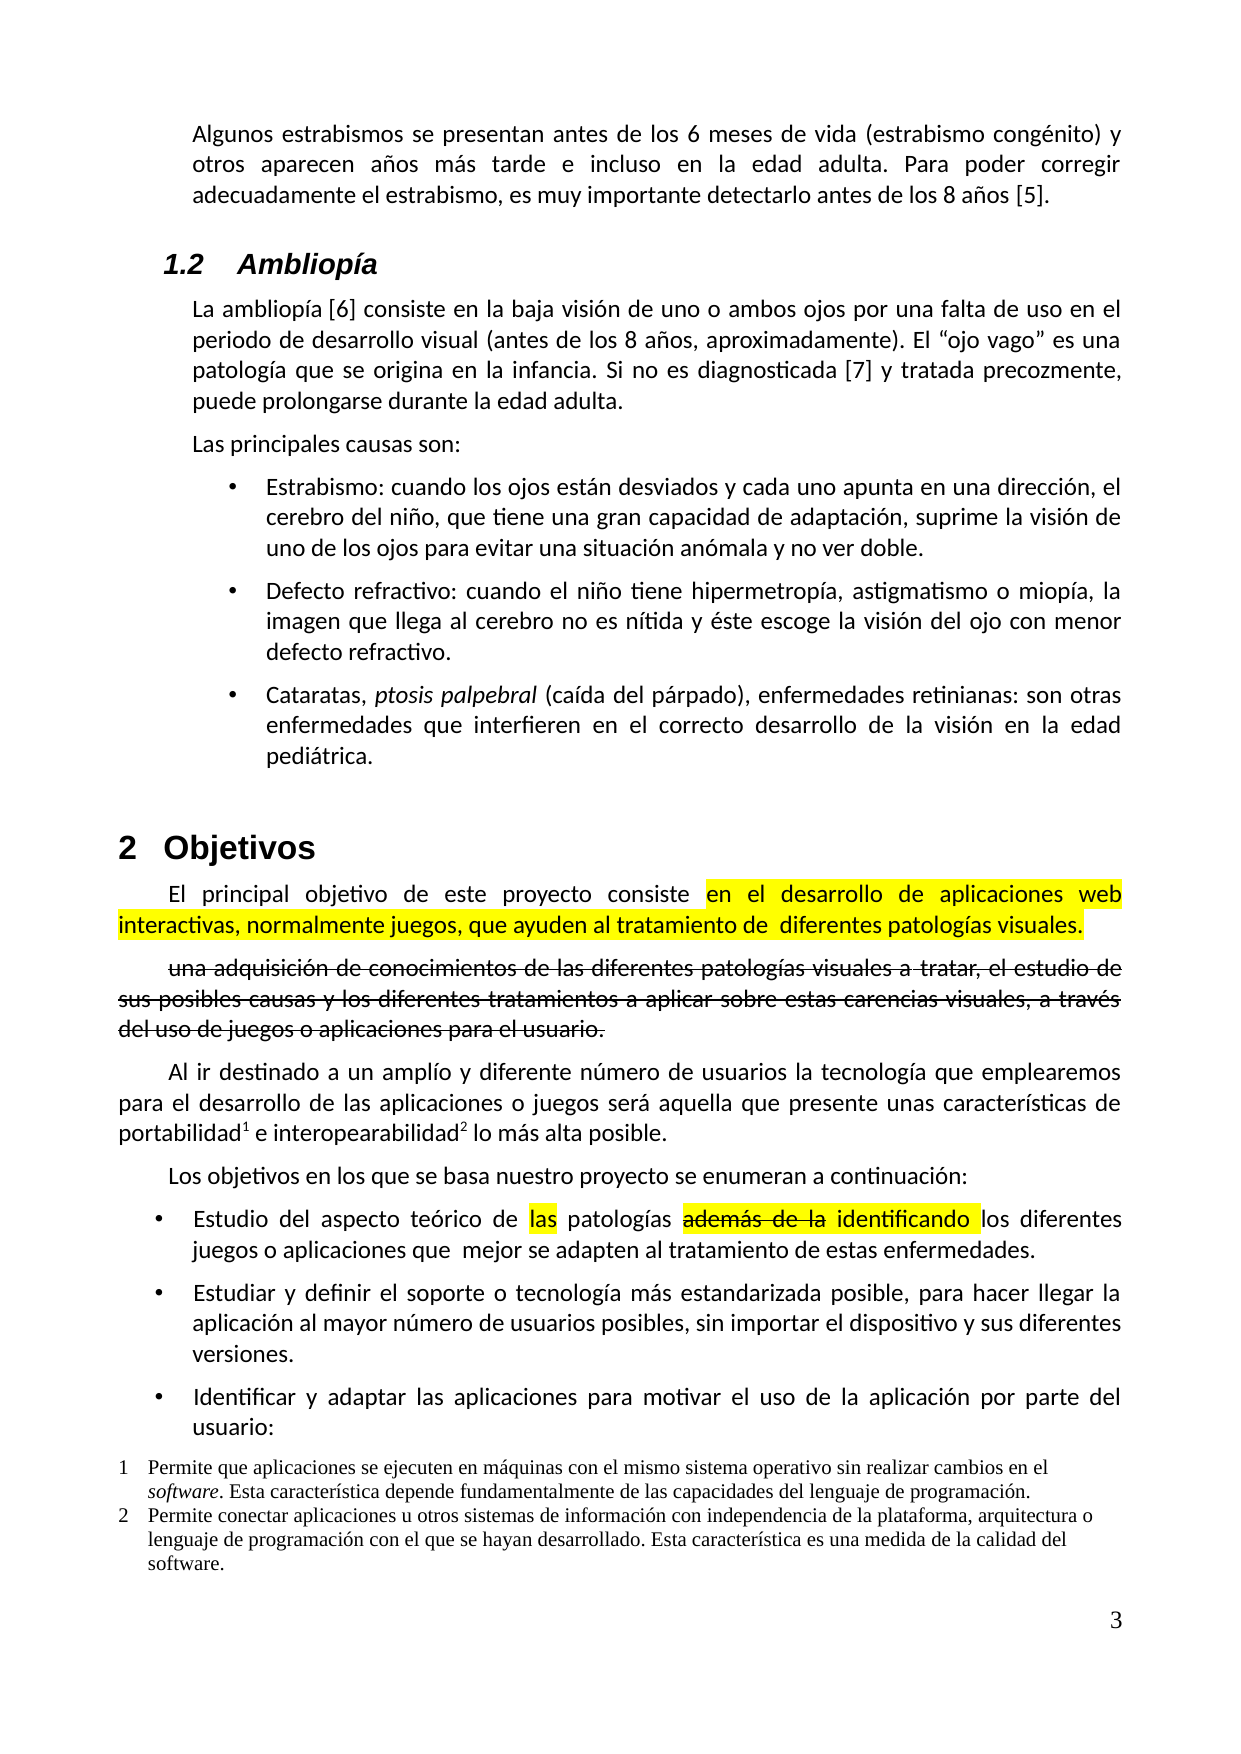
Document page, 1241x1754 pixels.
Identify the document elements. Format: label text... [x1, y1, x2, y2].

list Estrabismo: cuando los ojos están desviados y cada uno apunta en una dirección, el cerebro del niño, que tiene una gran capacidad de adaptación, suprime la visión de uno de los ojos para evitar una situación anómala y no ver doble. [228, 471, 1122, 562]
text El principal objetivo de este proyecto consiste en el desarrollo de aplicaciones web interactivas, normalmente juegos, que ayuden al tratamiento de diferentes patologías visuales. [118, 879, 1122, 940]
text Algunos estrabismos se presentan antes de los 6 meses de vida (estrabismo congénito) y otros aparecen años más tarde e incluso en la edad adulta. Para poder corregir adecuadamente el estrabismo, es muy importante detectarlo antes de los 8 años [5]. [192, 118, 1122, 210]
text Al ir destinado a un amplío y diferente número de usuarios la tecnología que emplearemos para el desarrollo de las aplicaciones o juegos será aquella que presente unas características de portabilidad e interopearabilidad lo más alta posible. [118, 1056, 1122, 1148]
text Los objetivos en los que se basa nuestro proyecto se enumeran a continuación: [118, 1160, 1122, 1191]
text Las principales causas son: [192, 428, 1122, 458]
list Estudiar y definir el soporte o tecnología más estandarizada posible, para hacer llegar la aplicación al mayor número de usuarios posibles, sin importar el dispositivo y sus diferentes versiones. [154, 1277, 1122, 1368]
list Estudio del aspecto teórico de las patologías además de la identificando los diferentes juegos o aplicaciones que mejor se adapten al tratamiento de estas enfermedades. [154, 1203, 1122, 1264]
list Defecto refractivo: cuando el niño tiene hipermetropía, astigmatismo o miopía, la imagen que llega al cerebro no es nítida y éste escoge la visión del ojo con menor defecto refractivo. [228, 575, 1122, 666]
text La ambliopía [6] consiste en la baja visión de uno o ambos ojos por una falta de uso en el periodo de desarrollo visual (antes de los 8 años, aproximadamente). El “ojo vago” es una patología que se origina en la infancia. Si no es diagnosticada [7] y tratada precozmente, puede prolongarse durante la edad adulta. [192, 293, 1122, 415]
list Cataratas, ptosis palpebral (caída del párpado), enfermedades retinianas: son otras enfermedades que interfieren en el correcto desarrollo de la visión en la edad pediátrica. [228, 679, 1122, 771]
subtitle Objetivos [118, 828, 1122, 867]
text Permite que aplicaciones se ejecuten en máquinas con el mismo sistema operativo sin realizar cambios en el software. Esta característica depende fundamentalmente de las capacidades del lenguaje de programación. [118, 1455, 1122, 1503]
text Permite conectar aplicaciones u otros sistemas de información con independencia de la plataforma, arquitectura o lenguaje de programación con el que se hayan desarrollado. Esta característica es una medida de la calidad del software. [118, 1503, 1122, 1575]
text una adquisición de conocimientos de las diferentes patologías visuales a tratar, el estudio de sus posibles causas y los diferentes tratamientos a aplicar sobre estas carencias visuales, a través del uso de juegos o aplicaciones para el usuario. [118, 952, 1122, 1044]
subtitle Ambliopía [163, 247, 1122, 281]
list Identificar y adaptar las aplicaciones para motivar el uso de la aplicación por parte del usuario: [154, 1381, 1122, 1442]
